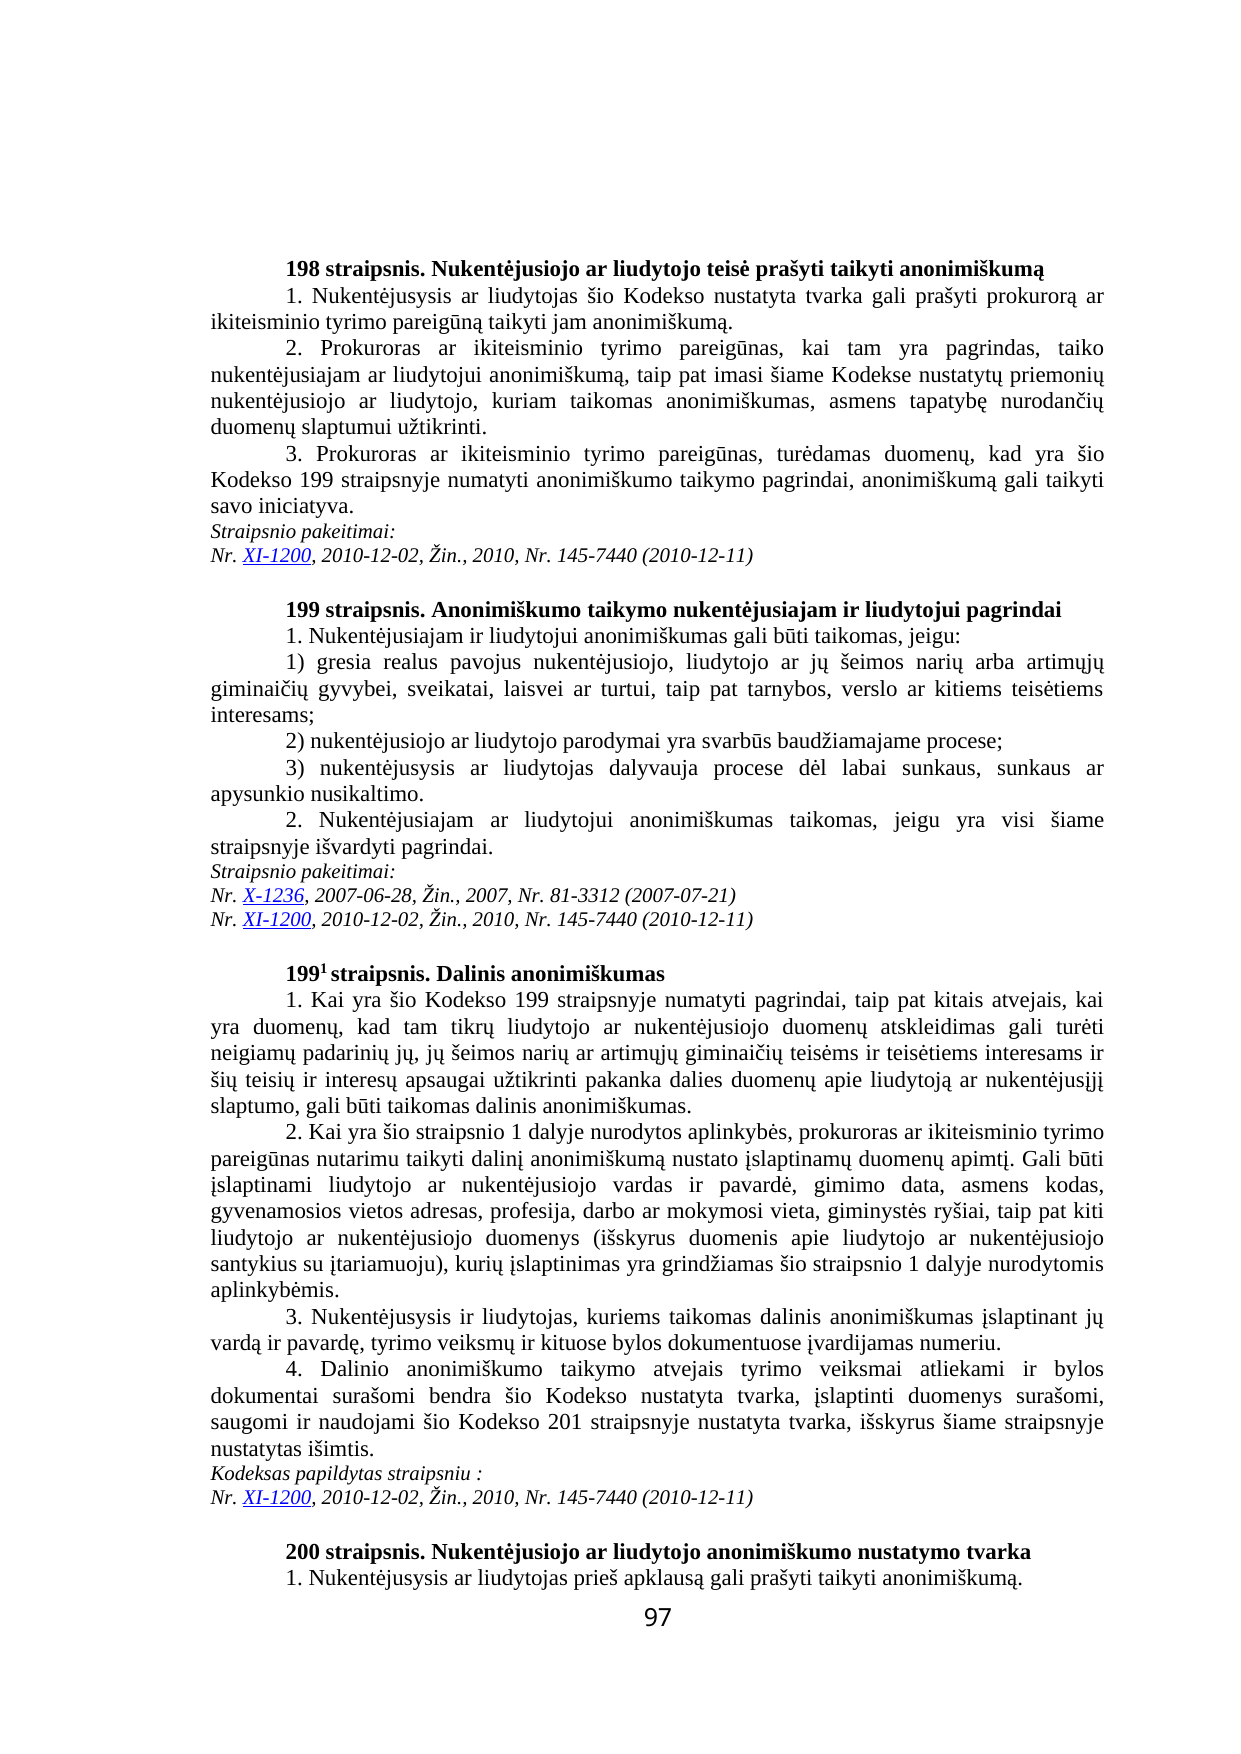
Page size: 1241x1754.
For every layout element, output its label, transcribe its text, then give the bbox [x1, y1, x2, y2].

text 1) gresia realus pavojus nukentėjusiojo, liudytojo ar jų šeimos narių arba artimųjų giminaičių gyvybei, sveikatai, laisvei ar turtui, taip pat tarnybos, verslo ar kitiems teisėtiems interesams; [210, 648, 1105, 727]
text 2. Prokuroras ar ikiteisminio tyrimo pareigūnas, kai tam yra pagrindas, taiko nukentėjusiajam ar liudytojui anonimiškumą, taip pat imasi šiame Kodekse nustatytų priemonių nukentėjusiojo ar liudytojo, kuriam taikomas anonimiškumas, asmens tapatybę nurodančių duomenų slaptumui užtikrinti. [210, 334, 1105, 440]
text 1. Nukentėjusysis ar liudytojas prieš apklausą gali prašyti taikyti anonimiškumą. [210, 1564, 1105, 1591]
text Nr. XI-1200, 2010-12-02, Žin., 2010, Nr. 145-7440 (2010-12-11) [210, 907, 1105, 931]
text 1. Nukentėjusiajam ir liudytojui anonimiškumas gali būti taikomas, jeigu: [210, 622, 1105, 648]
text 199 straipsnis. Anonimiškumo taikymo nukentėjusiajam ir liudytojui pagrindai [285, 596, 1105, 622]
text 3. Nukentėjusysis ir liudytojas, kuriems taikomas dalinis anonimiškumas įslaptinant jų vardą ir pavardę, tyrimo veiksmų ir kituose bylos dokumentuose įvardijamas numeriu. [210, 1303, 1105, 1356]
text Straipsnio pakeitimai: [210, 519, 1105, 543]
text Nr. XI-1200, 2010-12-02, Žin., 2010, Nr. 145-7440 (2010-12-11) [210, 543, 1105, 567]
text 3. Prokuroras ar ikiteisminio tyrimo pareigūnas, turėdamas duomenų, kad yra šio Kodekso 199 straipsnyje numatyti anonimiškumo taikymo pagrindai, anonimiškumą gali taikyti savo iniciatyva. [210, 440, 1105, 519]
text 1. Nukentėjusysis ar liudytojas šio Kodekso nustatyta tvarka gali prašyti prokurorą ar ikiteisminio tyrimo pareigūną taikyti jam anonimiškumą. [210, 282, 1105, 334]
text 2. Kai yra šio straipsnio 1 dalyje nurodytos aplinkybės, prokuroras ar ikiteisminio tyrimo pareigūnas nutarimu taikyti dalinį anonimiškumą nustato įslaptinamų duomenų apimtį. Gali būti įslaptinami liudytojo ar nukentėjusiojo vardas ir pavardė, gimimo data, asmens kodas, gyvenamosios vietos adresas, profesija, darbo ar mokymosi vieta, giminystės ryšiai, taip pat kiti liudytojo ar nukentėjusiojo duomenys (išskyrus duomenis apie liudytojo ar nukentėjusiojo santykius su įtariamuoju), kurių įslaptinimas yra grindžiamas šio straipsnio 1 dalyje nurodytomis aplinkybėmis. [210, 1118, 1105, 1303]
text Nr. X-1236, 2007-06-28, Žin., 2007, Nr. 81-3312 (2007-07-21) [210, 883, 1105, 907]
text 1991 straipsnis. Dalinis anonimiškumas [210, 960, 1105, 987]
text 4. Dalinio anonimiškumo taikymo atvejais tyrimo veiksmai atliekami ir bylos dokumentai surašomi bendra šio Kodekso nustatyta tvarka, įslaptinti duomenys surašomi, saugomi ir naudojami šio Kodekso 201 straipsnyje nustatyta tvarka, išskyrus šiame straipsnyje nustatytas išimtis. [210, 1356, 1105, 1461]
text 198 straipsnis. Nukentėjusiojo ar liudytojo teisė prašyti taikyti anonimiškumą [285, 255, 1105, 282]
text 200 straipsnis. Nukentėjusiojo ar liudytojo anonimiškumo nustatymo tvarka [285, 1538, 1105, 1564]
text Kodeksas papildytas straipsniu : [210, 1461, 1105, 1485]
text Nr. XI-1200, 2010-12-02, Žin., 2010, Nr. 145-7440 (2010-12-11) [210, 1485, 1105, 1509]
text 1. Kai yra šio Kodekso 199 straipsnyje numatyti pagrindai, taip pat kitais atvejais, kai yra duomenų, kad tam tikrų liudytojo ar nukentėjusiojo duomenų atskleidimas gali turėti neigiamų padarinių jų, jų šeimos narių ar artimųjų giminaičių teisėms ir teisėtiems interesams ir šių teisių ir interesų apsaugai užtikrinti pakanka dalies duomenų apie liudytoją ar nukentėjusįjį slaptumo, gali būti taikomas dalinis anonimiškumas. [210, 987, 1105, 1118]
text 3) nukentėjusysis ar liudytojas dalyvauja procese dėl labai sunkaus, sunkaus ar apysunkio nusikaltimo. [210, 754, 1105, 807]
text 2. Nukentėjusiajam ar liudytojui anonimiškumas taikomas, jeigu yra visi šiame straipsnyje išvardyti pagrindai. [210, 807, 1105, 859]
text Straipsnio pakeitimai: [210, 859, 1105, 883]
text 2) nukentėjusiojo ar liudytojo parodymai yra svarbūs baudžiamajame procese; [210, 727, 1105, 754]
